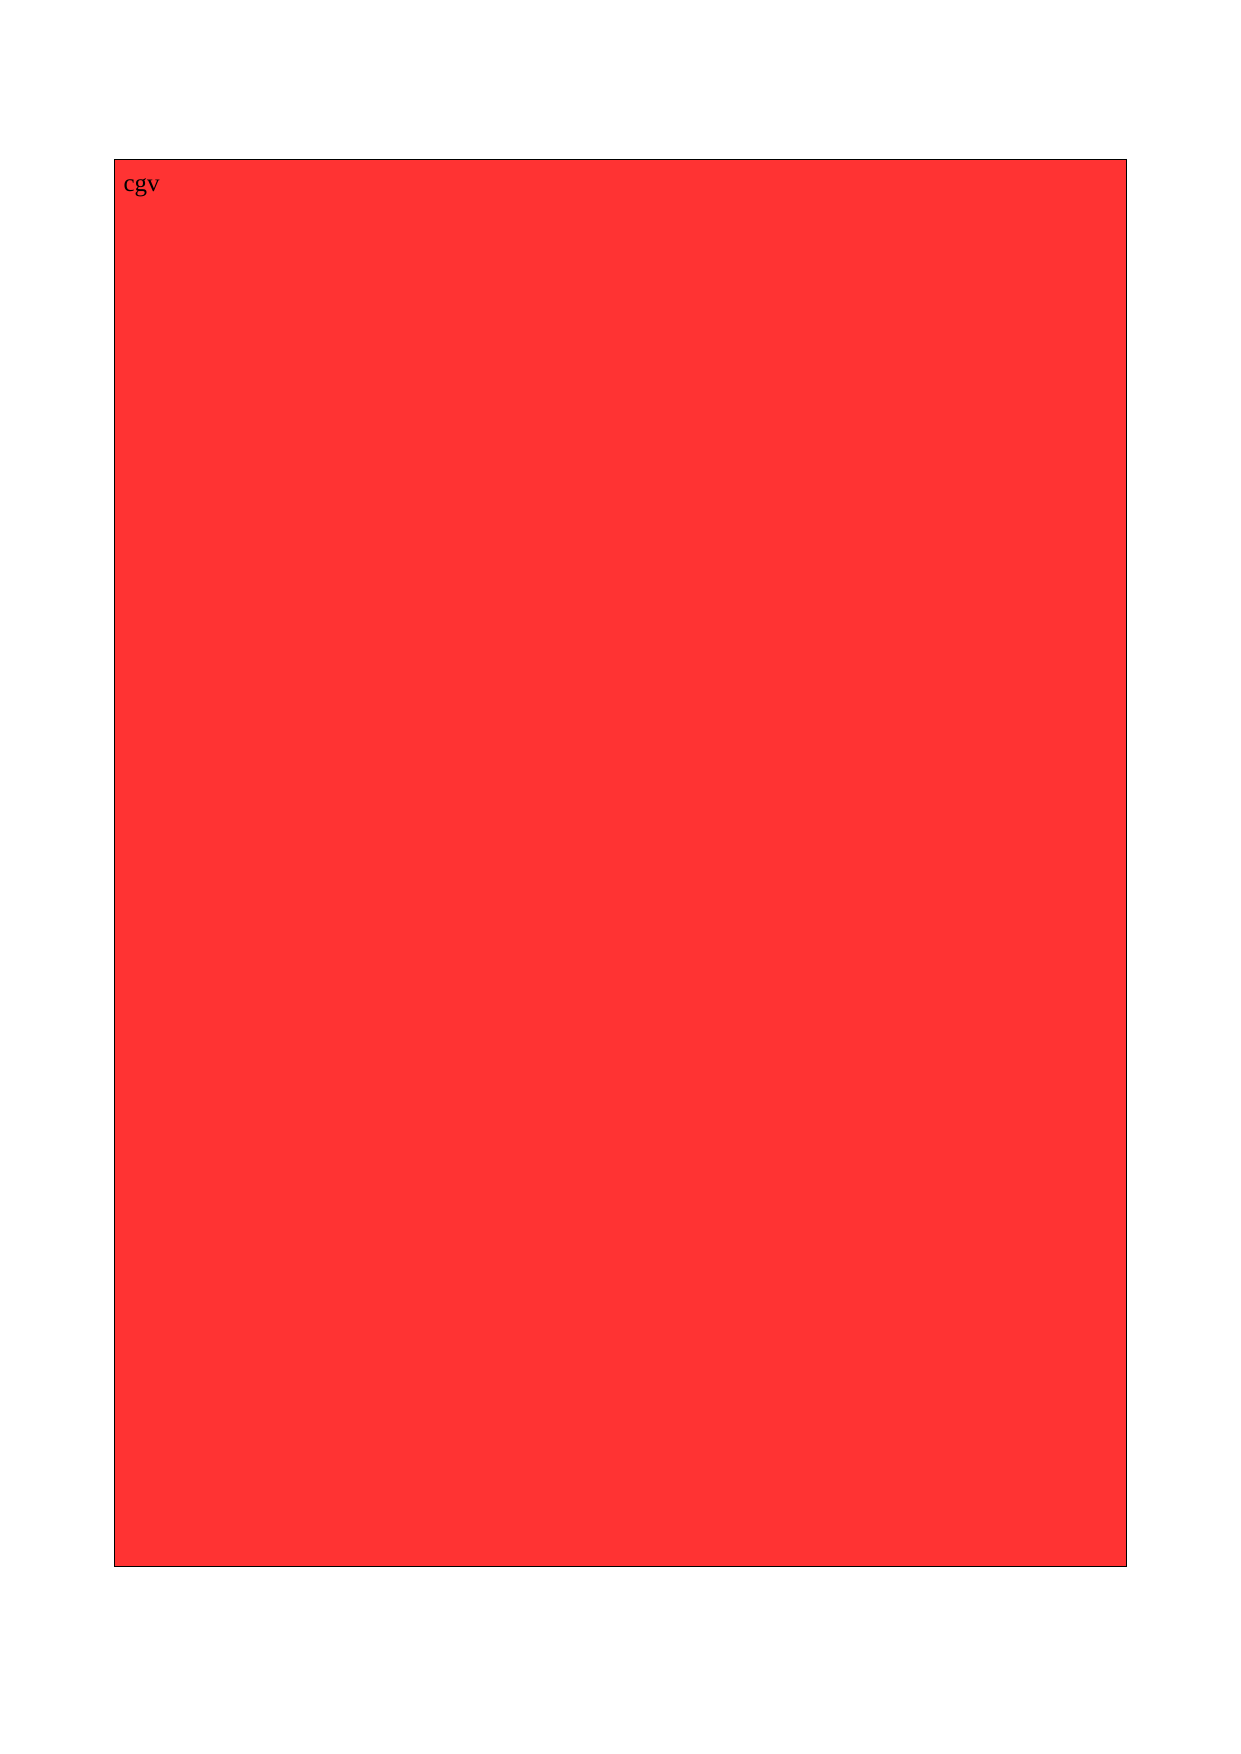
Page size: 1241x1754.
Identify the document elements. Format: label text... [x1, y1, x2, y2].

text cgv [123, 168, 1117, 196]
